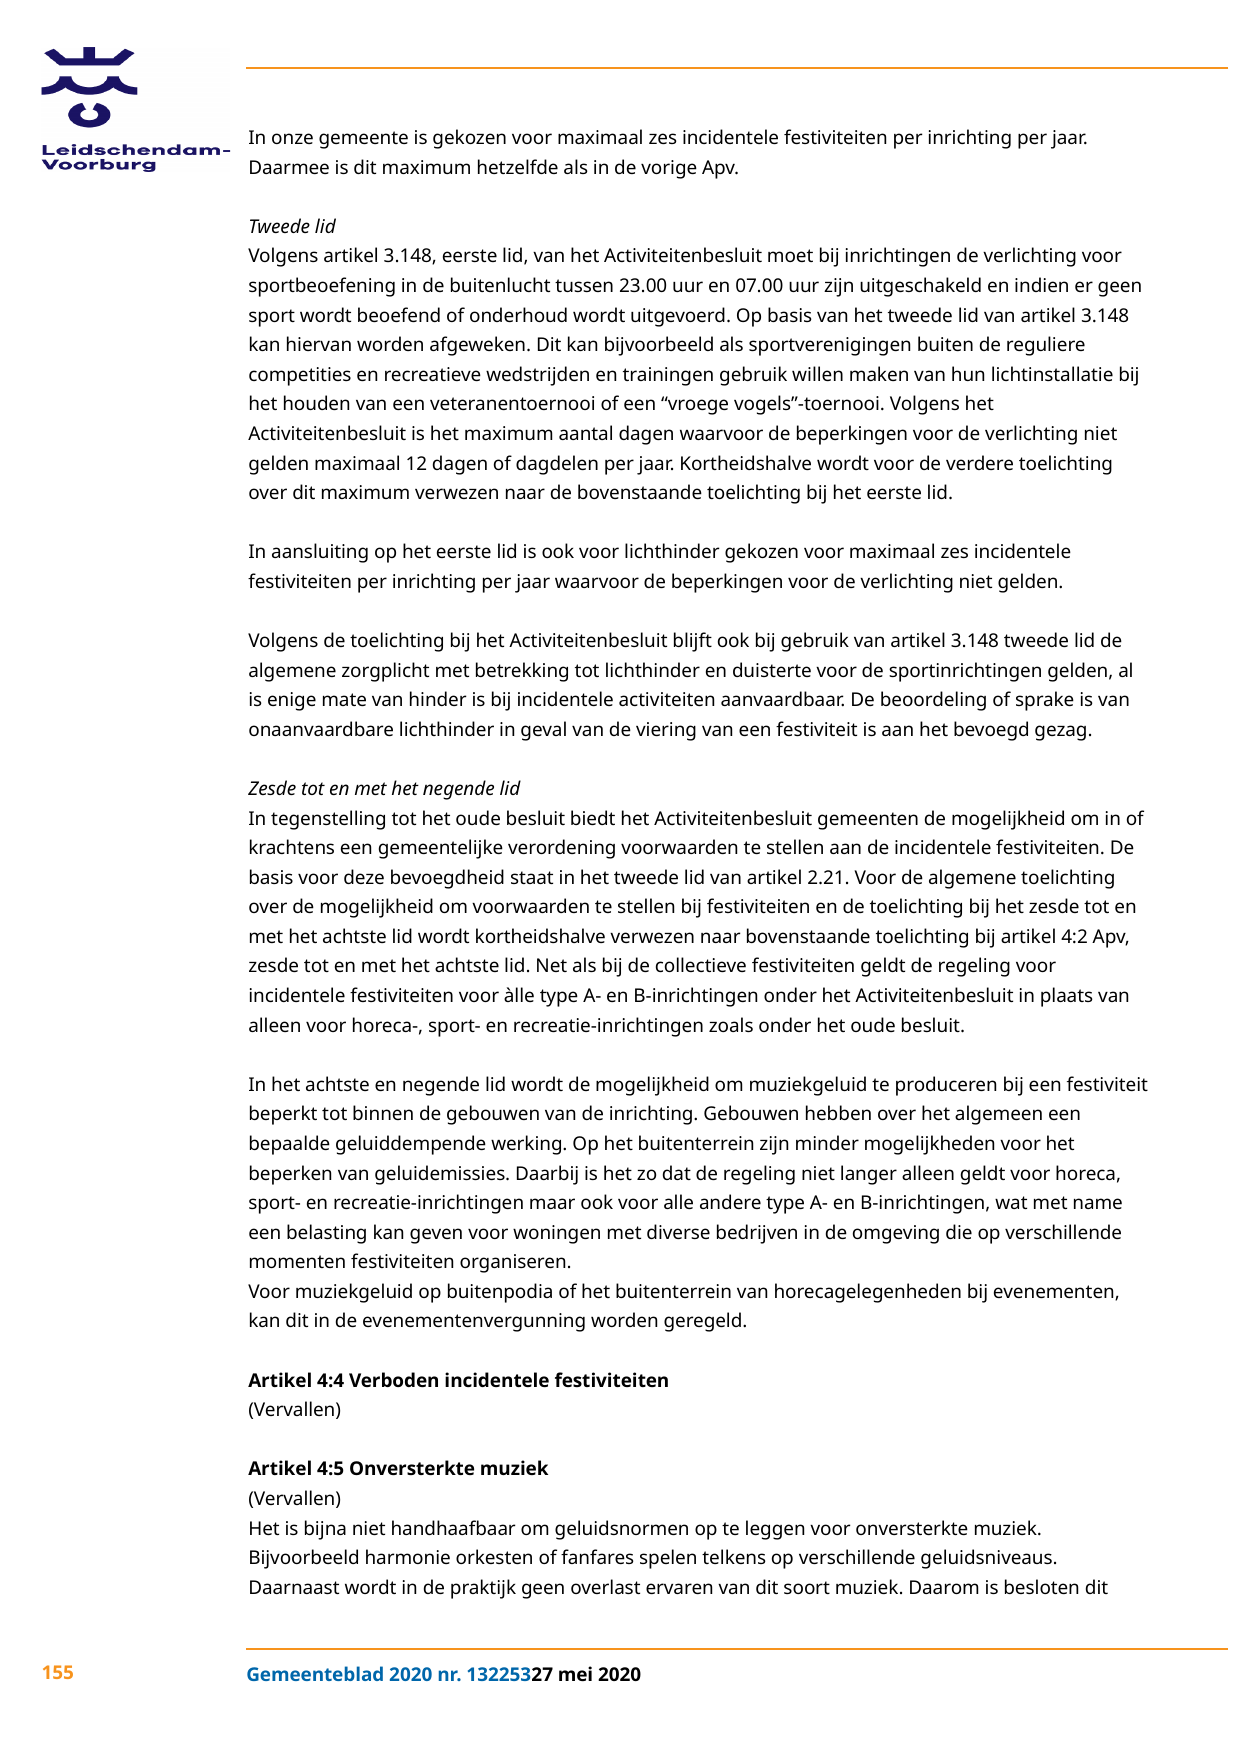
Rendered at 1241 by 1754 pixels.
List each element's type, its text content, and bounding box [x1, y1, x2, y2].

text In het achtste en negende lid wordt de mogelijkheid om muziekgeluid te produceren bij een festiviteit beperkt tot binnen de gebouwen van de inrichting. Gebouwen hebben over het algemeen een bepaalde geluiddempende werking. Op het buitenterrein zijn minder mogelijkheden voor het beperken van geluidemissies. Daarbij is het zo dat de regeling niet langer alleen geldt voor horeca, sport- en recreatie-inrichtingen maar ook voor alle andere type A- en B-inrichtingen, wat met name een belasting kan geven voor woningen met diverse bedrijven in de omgeving die op verschillende momenten festiviteiten organiseren. [248, 1071, 1152, 1274]
text (Vervallen) [248, 1485, 1152, 1511]
text Het is bijna niet handhaafbaar om geluidsnormen op te leggen voor onversterkte muziek. Bijvoorbeeld harmonie orkesten of fanfares spelen telkens op verschillende geluidsniveaus. Daarnaast wordt in de praktijk geen overlast ervaren van dit soort muziek. Daarom is besloten dit [248, 1515, 1152, 1600]
text Volgens de toelichting bij het Activiteitenbesluit blijft ook bij gebruik van artikel 3.148 tweede lid de algemene zorgplicht met betrekking tot lichthinder en duisterte voor de sportinrichtingen gelden, al is enige mate van hinder is bij incidentele activiteiten aanvaardbaar. De beoordeling of sprake is van onaanvaardbare lichthinder in geval van de viering van een festiviteit is aan het bevoegd gezag. [248, 627, 1152, 742]
text Volgens artikel 3.148, eerste lid, van het Activiteitenbesluit moet bij inrichtingen de verlichting voor sportbeoefening in de buitenlucht tussen 23.00 uur en 07.00 uur zijn uitgeschakeld en indien er geen sport wordt beoefend of onderhoud wordt uitgevoerd. Op basis van het tweede lid van artikel 3.148 kan hiervan worden afgeweken. Dit kan bijvoorbeeld als sportverenigingen buiten de reguliere competities en recreatieve wedstrijden en trainingen gebruik willen maken van hun lichtinstallatie bij het houden van een veteranentoernooi of een “vroege vogels”-toernooi. Volgens het Activiteitenbesluit is het maximum aantal dagen waarvoor de beperkingen voor de verlichting niet gelden maximaal 12 dagen of dagdelen per jaar. Kortheidshalve wordt voor de verdere toelichting over dit maximum verwezen naar de bovenstaande toelichting bij het eerste lid. [248, 243, 1152, 505]
text Voor muziekgeluid op buitenpodia of het buitenterrein van horecagelegenheden bij evenementen, kan dit in de evenementenvergunning worden geregeld. [248, 1278, 1152, 1333]
text (Vervallen) [248, 1396, 1152, 1422]
text Artikel 4:4 Verboden incidentele festiviteiten [248, 1367, 1152, 1393]
text In onze gemeente is gekozen voor maximaal zes incidentele festiviteiten per inrichting per jaar. Daarmee is dit maximum hetzelfde als in de vorige Apv. [248, 124, 1152, 180]
text In aansluiting op het eerste lid is ook voor lichthinder gekozen voor maximaal zes incidentele festiviteiten per inrichting per jaar waarvoor de beperkingen voor de verlichting niet gelden. [248, 538, 1152, 594]
picture [41, 47, 231, 172]
text Artikel 4:5 Onversterkte muziek [248, 1456, 1152, 1481]
text In tegenstelling tot het oude besluit biedt het Activiteitenbesluit gemeenten de mogelijkheid om in of krachtens een gemeentelijke verordening voorwaarden te stellen aan de incidentele festiviteiten. De basis voor deze bevoegdheid staat in het tweede lid van artikel 2.21. Voor de algemene toelichting over de mogelijkheid om voorwaarden te stellen bij festiviteiten en de toelichting bij het zesde tot en met het achtste lid wordt kortheidshalve verwezen naar bovenstaande toelichting bij artikel 4:2 Apv, zesde tot en met het achtste lid. Net als bij de collectieve festiviteiten geldt de regeling voor incidentele festiviteiten voor àlle type A- en B-inrichtingen onder het Activiteitenbesluit in plaats van alleen voor horeca-, sport- en recreatie-inrichtingen zoals onder het oude besluit. [248, 805, 1152, 1038]
text Zesde tot en met het negende lid [248, 775, 1152, 801]
text Tweede lid [248, 213, 1152, 239]
